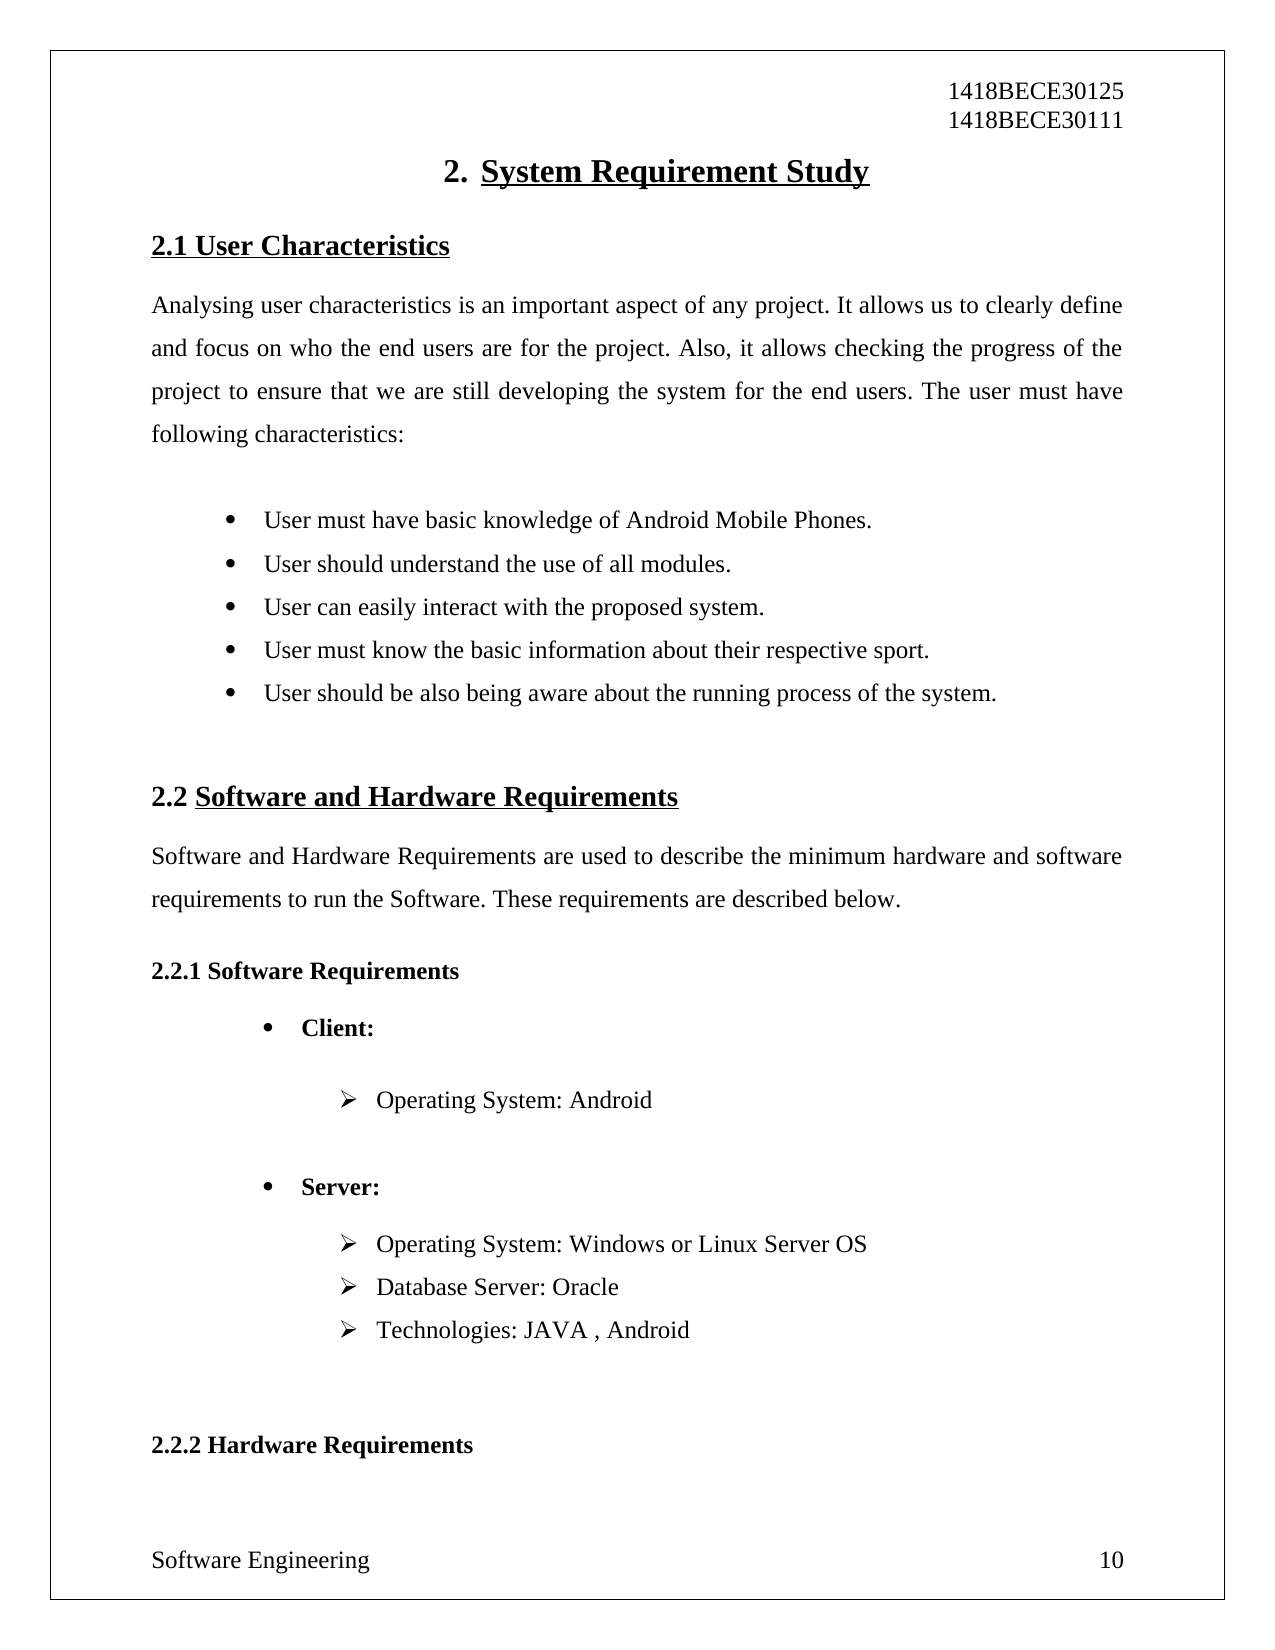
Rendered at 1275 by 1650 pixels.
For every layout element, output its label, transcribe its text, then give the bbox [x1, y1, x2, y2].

text 2.2 Software and Hardware Requirements [151, 779, 1124, 812]
list Operating System: Windows or Linux Server OS [338, 1229, 1124, 1258]
list User should be also being aware about the running process of the system. [226, 678, 1124, 707]
list Server: [263, 1172, 1124, 1200]
list System Requirement Study [188, 151, 1124, 189]
text Software and Hardware Requirements are used to describe the minimum hardware and software requirements to run the Software. These requirements are described below. [151, 841, 1124, 913]
text 2.2.1 Software Requirements [151, 956, 1124, 985]
text 2.2.2 Hardware Requirements [151, 1430, 1124, 1459]
list User must have basic knowledge of Android Mobile Phones. [226, 506, 1124, 534]
list User must know the basic information about their respective sport. [226, 635, 1124, 664]
list User should understand the use of all modules. [226, 549, 1124, 577]
list Database Server: Oracle [338, 1272, 1124, 1301]
list Operating System: Android [338, 1085, 1124, 1114]
list User can easily interact with the proposed system. [226, 592, 1124, 621]
text 2.1 User Characteristics [151, 228, 1124, 261]
list Technologies: JAVA , Android [338, 1315, 1124, 1344]
list Client: [263, 1013, 1124, 1042]
text Analysing user characteristics is an important aspect of any project. It allows us to clearly define and focus on who the end users are for the project. Also, it allows checking the progress of the project to ensure that we are still developing the system for the end users. The user must have following characteristics: [151, 290, 1124, 448]
